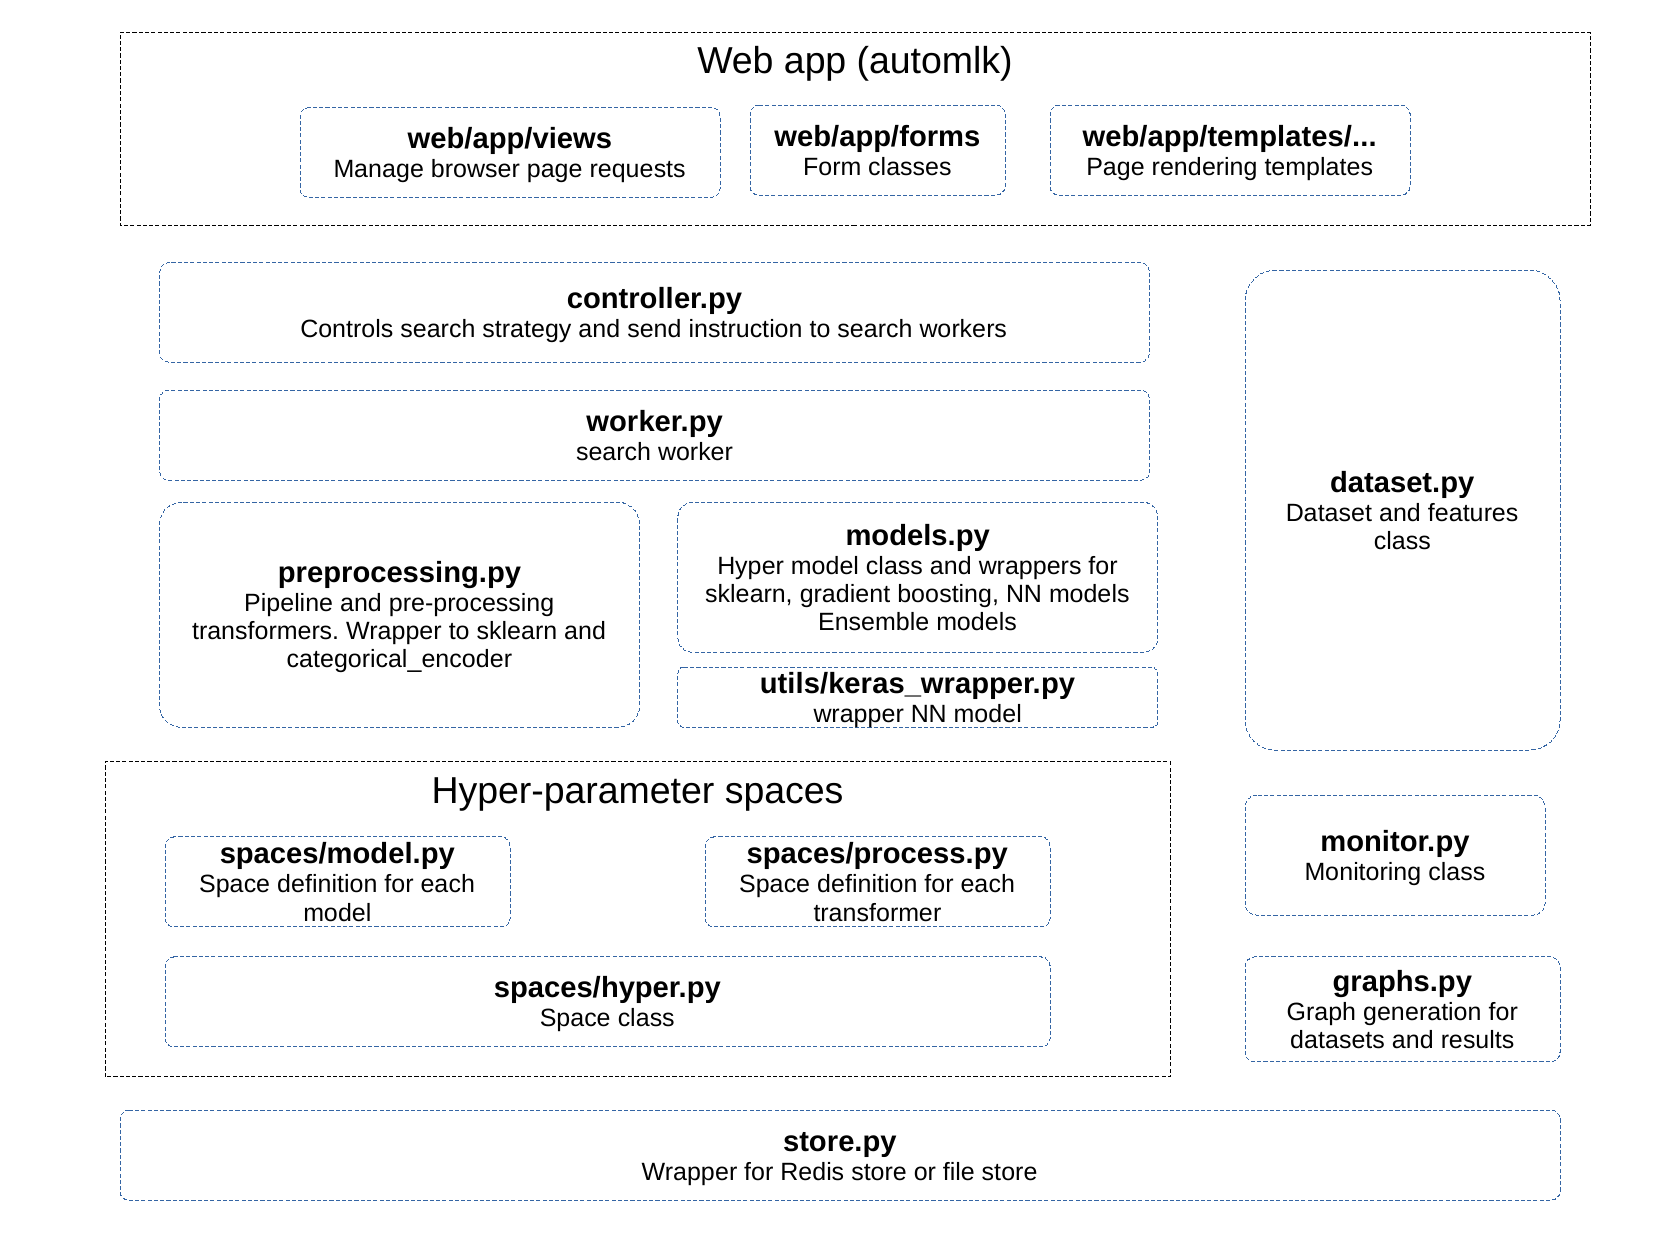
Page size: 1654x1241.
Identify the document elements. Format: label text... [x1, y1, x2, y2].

text_box preprocessing.py Pipeline and pre-processing transformers. Wrapper to sklearn and categorical_encoder [159, 502, 640, 728]
text_box utils/keras_wrapper.py wrapper NN model [677, 667, 1158, 728]
text_box Web app (automlk) [120, 32, 1591, 226]
text_box models.py Hyper model class and wrappers for sklearn, gradient boosting, NN models Ensemble models [677, 502, 1158, 653]
text_box store.py Wrapper for Redis store or file store [120, 1110, 1561, 1201]
text_box spaces/process.py Space definition for each transformer [705, 836, 1051, 927]
text_box web/app/views Manage browser page requests [300, 107, 721, 198]
text_box web/app/templates/... Page rendering templates [1050, 105, 1411, 196]
text_box web/app/forms Form classes [750, 105, 1006, 196]
text_box controller.py Controls search strategy and send instruction to search workers [159, 262, 1150, 363]
text_box Hyper-parameter spaces [105, 761, 1171, 1077]
text_box worker.py search worker [159, 390, 1150, 481]
text_box spaces/hyper.py Space class [165, 956, 1051, 1047]
text_box spaces/model.py Space definition for each model [165, 836, 511, 927]
text_box dataset.py Dataset and features class [1245, 270, 1561, 751]
text_box graphs.py Graph generation for datasets and results [1245, 956, 1561, 1062]
text_box monitor.py Monitoring class [1245, 795, 1546, 916]
